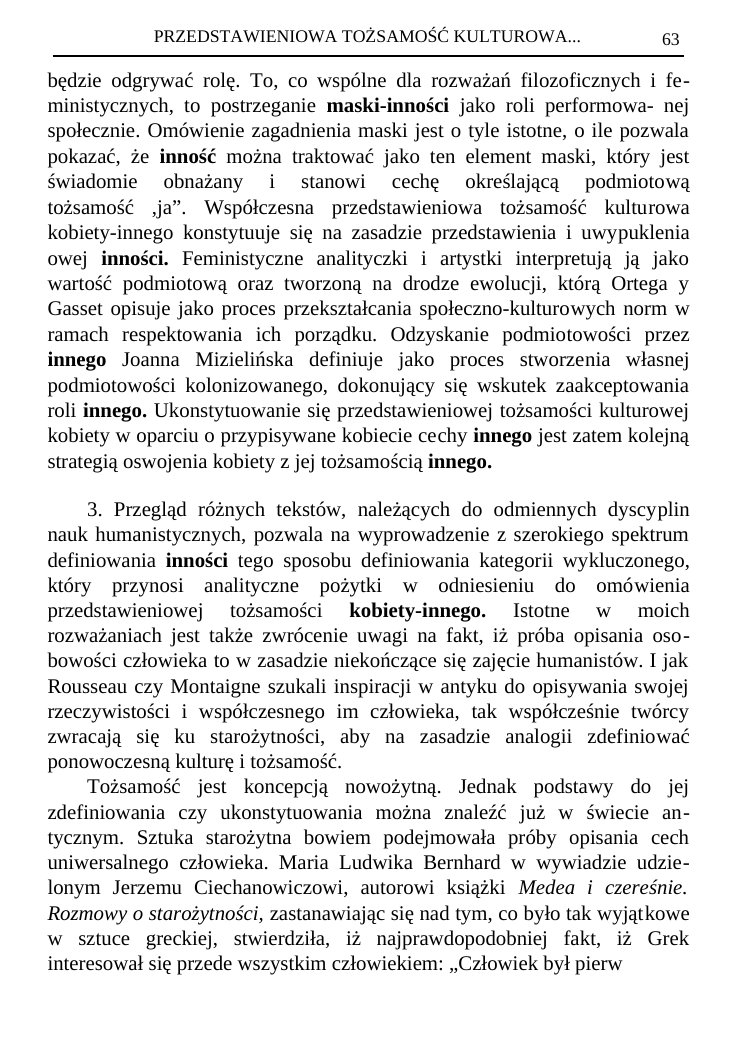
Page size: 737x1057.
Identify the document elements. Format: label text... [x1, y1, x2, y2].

text PRZEDSTAWIENIOWA TOŻSAMOŚĆ KULTUROWA... [142, 26, 592, 46]
text 63 [662, 29, 686, 49]
text będzie odgrywać rolę. To, co wspólne dla rozważań filozoficznych i fe­ministycznych, to postrzeganie maski-inności jako roli performowa- nej społecznie. Omówienie zagadnienia maski jest o tyle istotne, o ile pozwala pokazać, że inność można traktować jako ten element maski, który jest świadomie obnażany i stanowi cechę określającą podmioto­wą tożsamość ,ja”. Współczesna przedstawieniowa tożsamość kultu­rowa kobiety-innego konstytuuje się na zasadzie przedstawienia i uwy­puklenia owej inności. Feministyczne analityczki i artystki interpretują ją jako wartość podmiotową oraz tworzoną na drodze ewolucji, którą Ortega y Gasset opisuje jako proces przekształcania społeczno-kulturo­wych norm w ramach respektowania ich porządku. Odzyskanie podmio­towości przez innego Joanna Mizielińska definiuje jako proces stworze­nia własnej podmiotowości kolonizowanego, dokonujący się wskutek zaakceptowania roli innego. Ukonstytuowanie się przedstawieniowej tożsamości kulturowej kobiety w oparciu o przypisywane kobiecie ce­chy innego jest zatem kolejną strategią oswojenia kobiety z jej tożsamo­ścią innego. [47, 68, 690, 473]
text 3. Przegląd różnych tekstów, należących do odmiennych dyscy­plin nauk humanistycznych, pozwala na wyprowadzenie z szerokiego spektrum definiowania inności tego sposobu definiowania kategorii wy­kluczonego, który przynosi analityczne pożytki w odniesieniu do omó­wienia przedstawieniowej tożsamości kobiety-innego. Istotne w moich rozważaniach jest także zwrócenie uwagi na fakt, iż próba opisania oso­bowości człowieka to w zasadzie niekończące się zajęcie humanistów. I jak Rousseau czy Montaigne szukali inspiracji w antyku do opisywania swojej rzeczywistości i współczesnego im człowieka, tak współcześnie twórcy zwracają się ku starożytności, aby na zasadzie analogii zdefinio­wać ponowoczesną kulturę i tożsamość. [47, 497, 690, 773]
text Tożsamość jest koncepcją nowożytną. Jednak podstawy do jej zdefiniowania czy ukonstytuowania można znaleźć już w świecie an­tycznym. Sztuka starożytna bowiem podejmowała próby opisania cech uniwersalnego człowieka. Maria Ludwika Bernhard w wywiadzie udzie­lonym Jerzemu Ciechanowiczowi, autorowi książki Medea i czereśnie. Rozmowy o starożytności, zastanawiając się nad tym, co było tak wyjąt­kowe w sztuce greckiej, stwierdziła, iż najprawdopodobniej fakt, iż Grek interesował się przede wszystkim człowiekiem: „Człowiek był pierw­ [47, 774, 690, 975]
